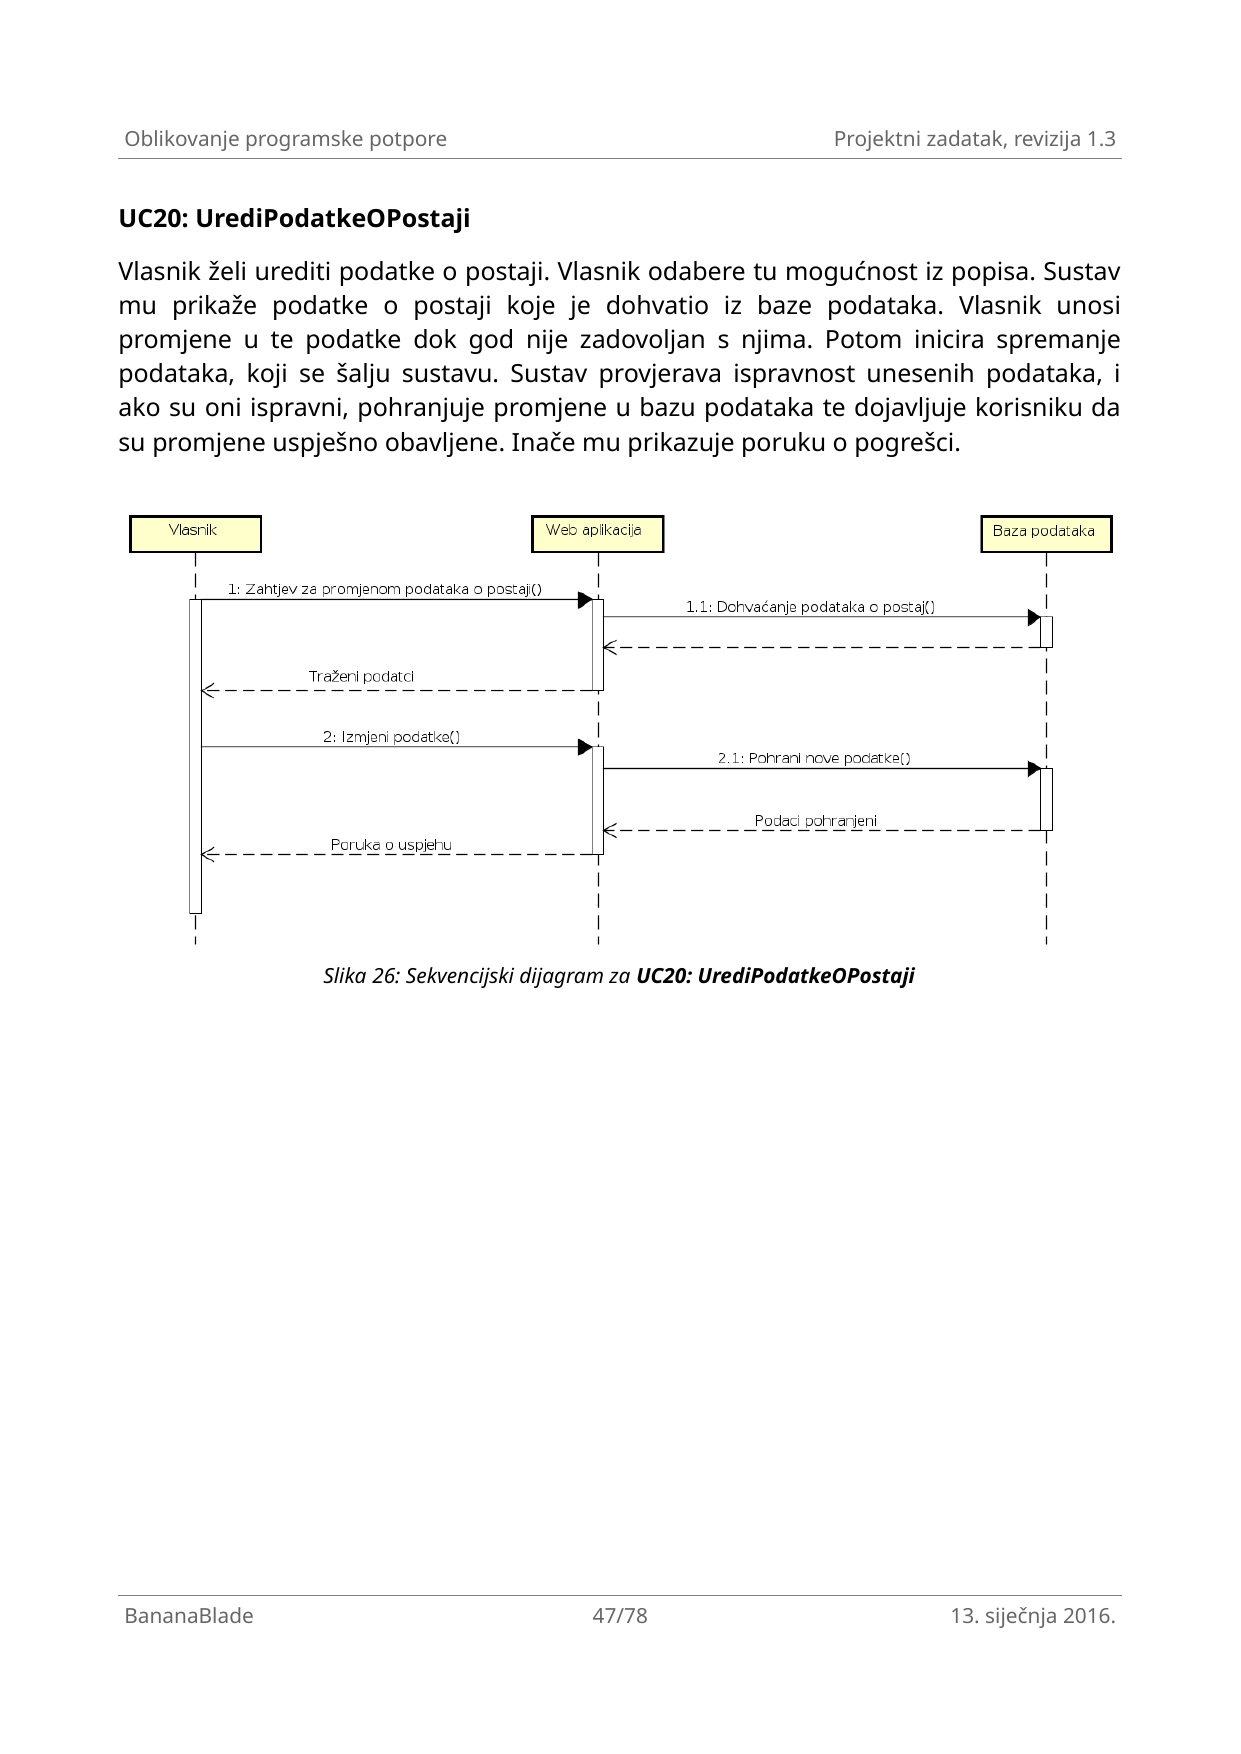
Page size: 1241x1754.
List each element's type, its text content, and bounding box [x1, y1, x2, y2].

picture [118, 504, 1123, 956]
subtitle UC20: UrediPodatkeOPostaji [118, 201, 1122, 234]
text Vlasnik želi urediti podatke o postaji. Vlasnik odabere tu mogućnost iz popisa. Sustav mu prikaže podatke o postaji koje je dohvatio iz baze podataka. Vlasnik unosi promjene u te podatke dok god nije zadovoljan s njima. Potom inicira spremanje podataka, koji se šalju sustavu. Sustav provjerava ispravnost unesenih podataka, i ako su oni ispravni, pohranjuje promjene u bazu podataka te dojavljuje korisniku da su promjene uspješno obavljene. Inače mu prikazuje poruku o pogrešci. [118, 254, 1122, 458]
text Slika 26: Sekvencijski dijagram za UC20: UrediPodatkeOPostaji [118, 956, 1122, 989]
